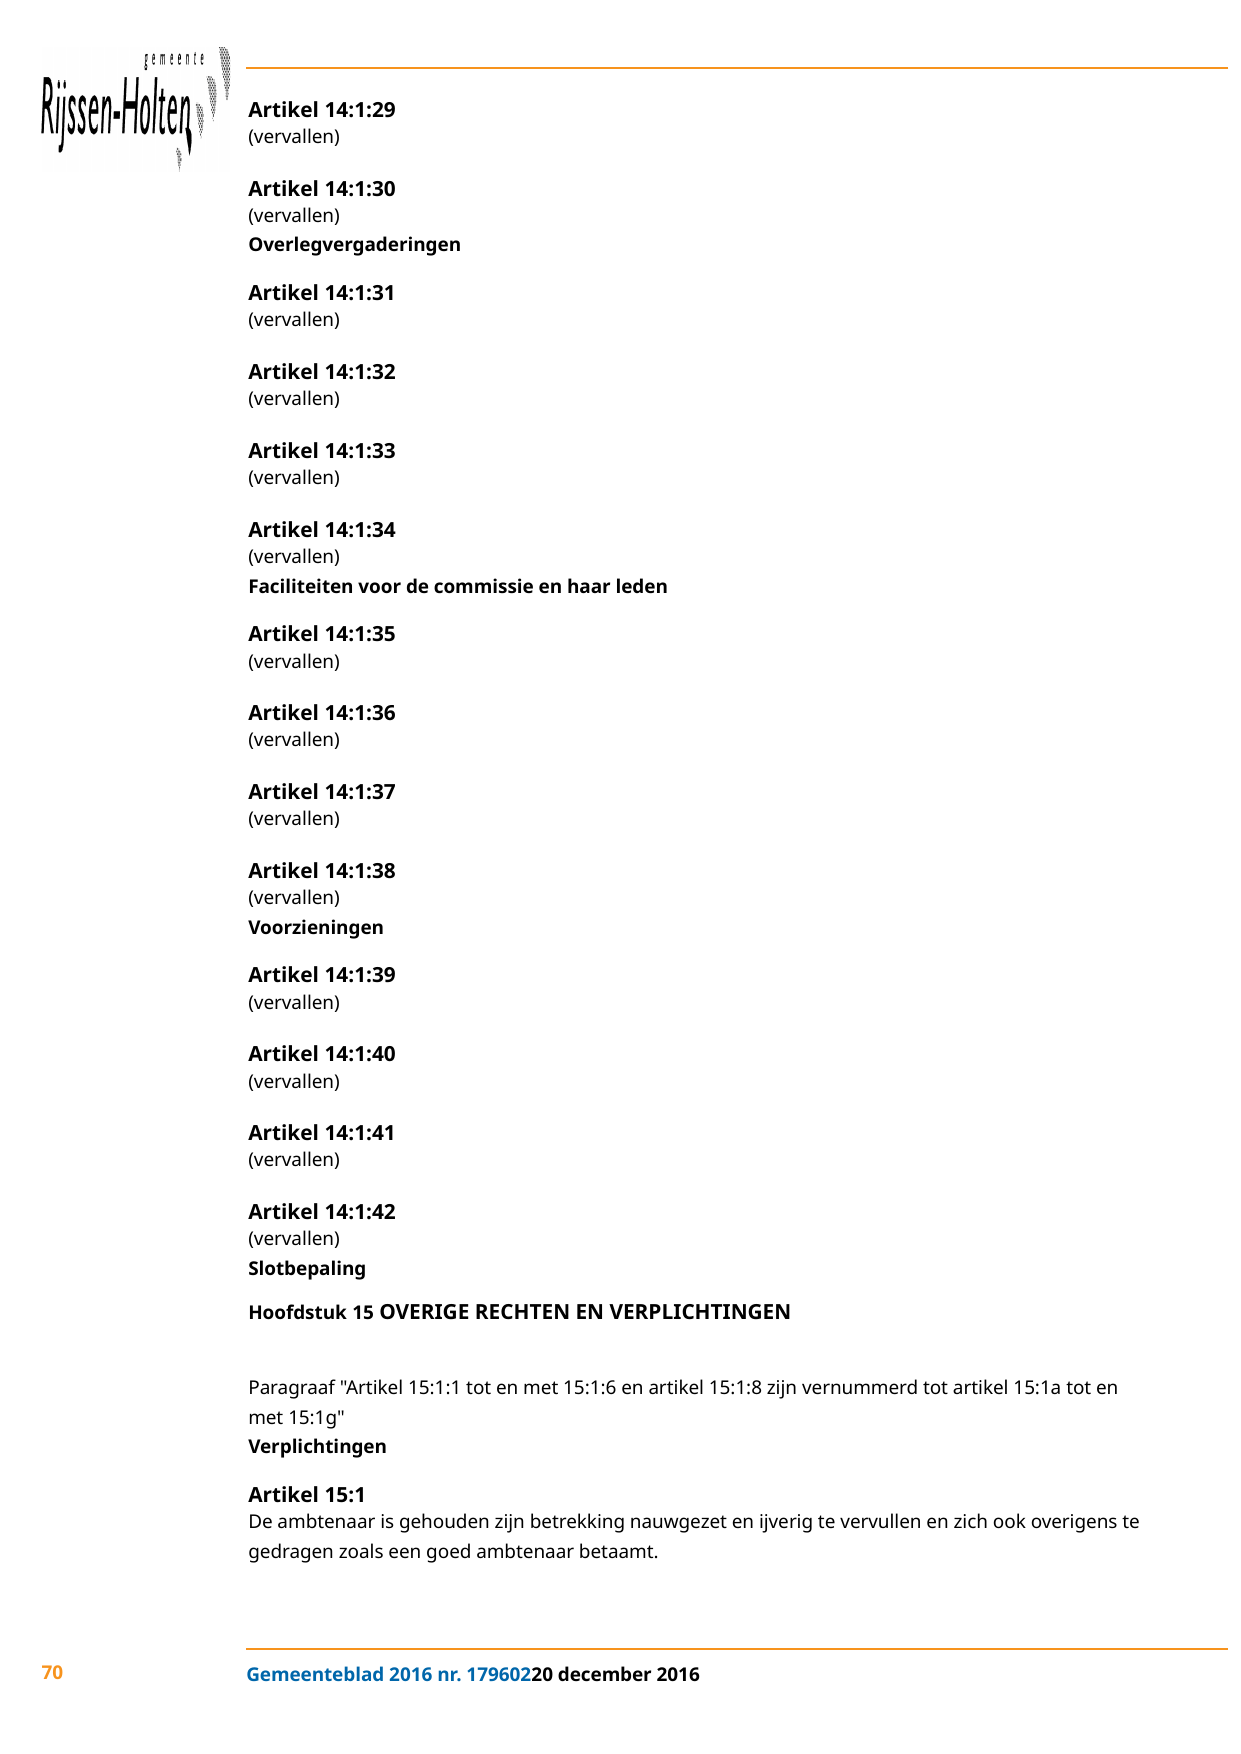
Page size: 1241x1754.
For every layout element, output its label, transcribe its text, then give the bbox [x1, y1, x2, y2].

text (vervallen) [248, 1068, 1152, 1093]
text Artikel 14:1:33 [248, 436, 1152, 464]
text Slotbepaling [248, 1255, 1152, 1281]
text Voorzieningen [248, 914, 1152, 940]
text (vervallen) [248, 386, 1152, 411]
text Hoofdstuk 15 OVERIGE RECHTEN EN VERPLICHTINGEN [248, 1297, 1152, 1325]
text (vervallen) [248, 543, 1152, 569]
text Artikel 14:1:42 [248, 1197, 1152, 1226]
text De ambtenaar is gehouden zijn betrekking nauwgezet en ijverig te vervullen en zich ook overigens te gedragen zoals een goed ambtenaar betaamt. [248, 1509, 1152, 1564]
text (vervallen) [248, 989, 1152, 1015]
text Artikel 14:1:37 [248, 777, 1152, 806]
text Artikel 14:1:30 [248, 174, 1152, 202]
text (vervallen) [248, 464, 1152, 490]
text (vervallen) [248, 123, 1152, 149]
text (vervallen) [248, 202, 1152, 228]
text Artikel 14:1:41 [248, 1118, 1152, 1147]
text Verplichtingen [248, 1434, 1152, 1459]
text (vervallen) [248, 727, 1152, 752]
text Artikel 14:1:36 [248, 698, 1152, 727]
text (vervallen) [248, 1226, 1152, 1251]
text Artikel 15:1 [248, 1480, 1152, 1509]
text (vervallen) [248, 307, 1152, 332]
text (vervallen) [248, 806, 1152, 831]
text Artikel 14:1:40 [248, 1039, 1152, 1068]
text Artikel 14:1:34 [248, 515, 1152, 543]
text Paragraaf "Artikel 15:1:1 tot en met 15:1:6 en artikel 15:1:8 zijn vernummerd tot artikel 15:1a tot en met 15:1g" [248, 1374, 1152, 1430]
text (vervallen) [248, 1147, 1152, 1172]
text Overlegvergaderingen [248, 232, 1152, 257]
text Artikel 14:1:35 [248, 619, 1152, 648]
text Artikel 14:1:39 [248, 961, 1152, 989]
text Artikel 14:1:32 [248, 357, 1152, 386]
picture [41, 47, 231, 172]
text Artikel 14:1:29 [248, 95, 1152, 123]
text Artikel 14:1:38 [248, 856, 1152, 884]
text Faciliteiten voor de commissie en haar leden [248, 573, 1152, 598]
text Artikel 14:1:31 [248, 278, 1152, 307]
text (vervallen) [248, 648, 1152, 673]
text (vervallen) [248, 884, 1152, 910]
